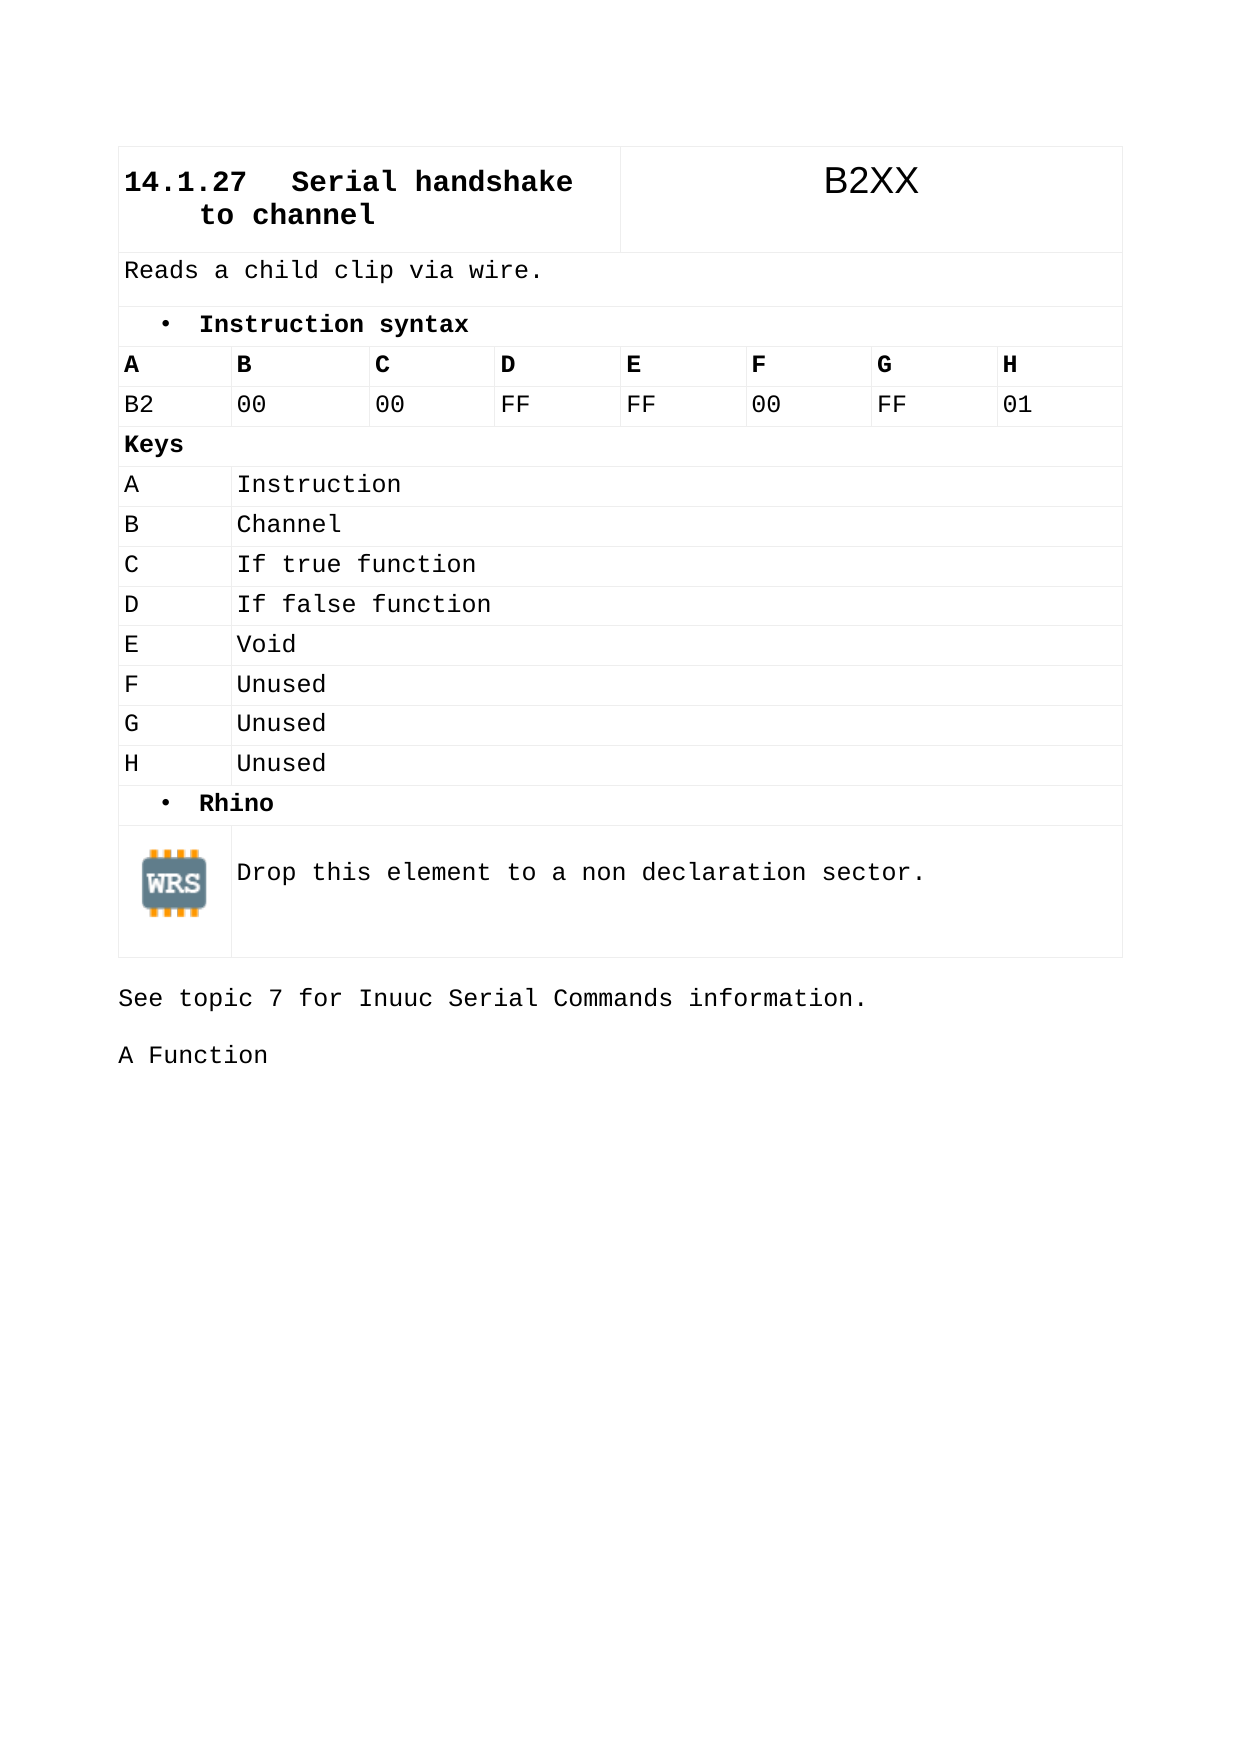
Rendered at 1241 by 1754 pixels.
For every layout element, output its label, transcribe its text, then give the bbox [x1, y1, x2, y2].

table_cell A [119, 347, 231, 386]
table_cell FF [495, 387, 620, 426]
table_cell F [747, 347, 871, 386]
table_cell Keys [119, 427, 1122, 466]
table_cell F [119, 666, 231, 705]
table_cell 01 [998, 387, 1122, 426]
table_cell E [119, 626, 231, 665]
table_cell D [495, 347, 620, 386]
table_header B2XX [621, 147, 1122, 252]
table_cell FF [621, 387, 746, 426]
table_cell H [119, 746, 231, 785]
table_cell A [119, 467, 231, 506]
table_cell Channel [232, 507, 1122, 546]
table_header Serial handshake to channel [119, 147, 620, 252]
table_cell 00 [747, 387, 871, 426]
table_cell Unused [232, 706, 1122, 745]
table_cell C [119, 547, 231, 586]
table_cell H [998, 347, 1122, 386]
table_cell D [119, 587, 231, 625]
table_cell B2 [119, 387, 231, 426]
table_cell If false function [232, 587, 1122, 625]
table_cell B [232, 347, 369, 386]
table_cell Instruction [232, 467, 1122, 506]
table_cell E [621, 347, 746, 386]
table_cell Unused [232, 746, 1122, 785]
table_cell B [119, 507, 231, 546]
text A Function [118, 1042, 1122, 1071]
picture [134, 843, 215, 924]
table_cell Drop this element to a non declaration sector. [232, 826, 1122, 957]
table_cell [119, 826, 231, 957]
table_cell G [119, 706, 231, 745]
table_cell G [872, 347, 997, 386]
table_cell Instruction syntax [119, 307, 1122, 346]
table_cell Unused [232, 666, 1122, 705]
table_cell Reads a child clip via wire. [119, 253, 1122, 306]
table_cell Rhino [119, 786, 1122, 825]
table_cell 00 [232, 387, 369, 426]
table_cell If true function [232, 547, 1122, 586]
table_cell 00 [370, 387, 494, 426]
table_cell FF [872, 387, 997, 426]
table_cell C [370, 347, 494, 386]
table_cell Void [232, 626, 1122, 665]
text See topic 7 for Inuuc Serial Commands information. [118, 986, 1122, 1014]
